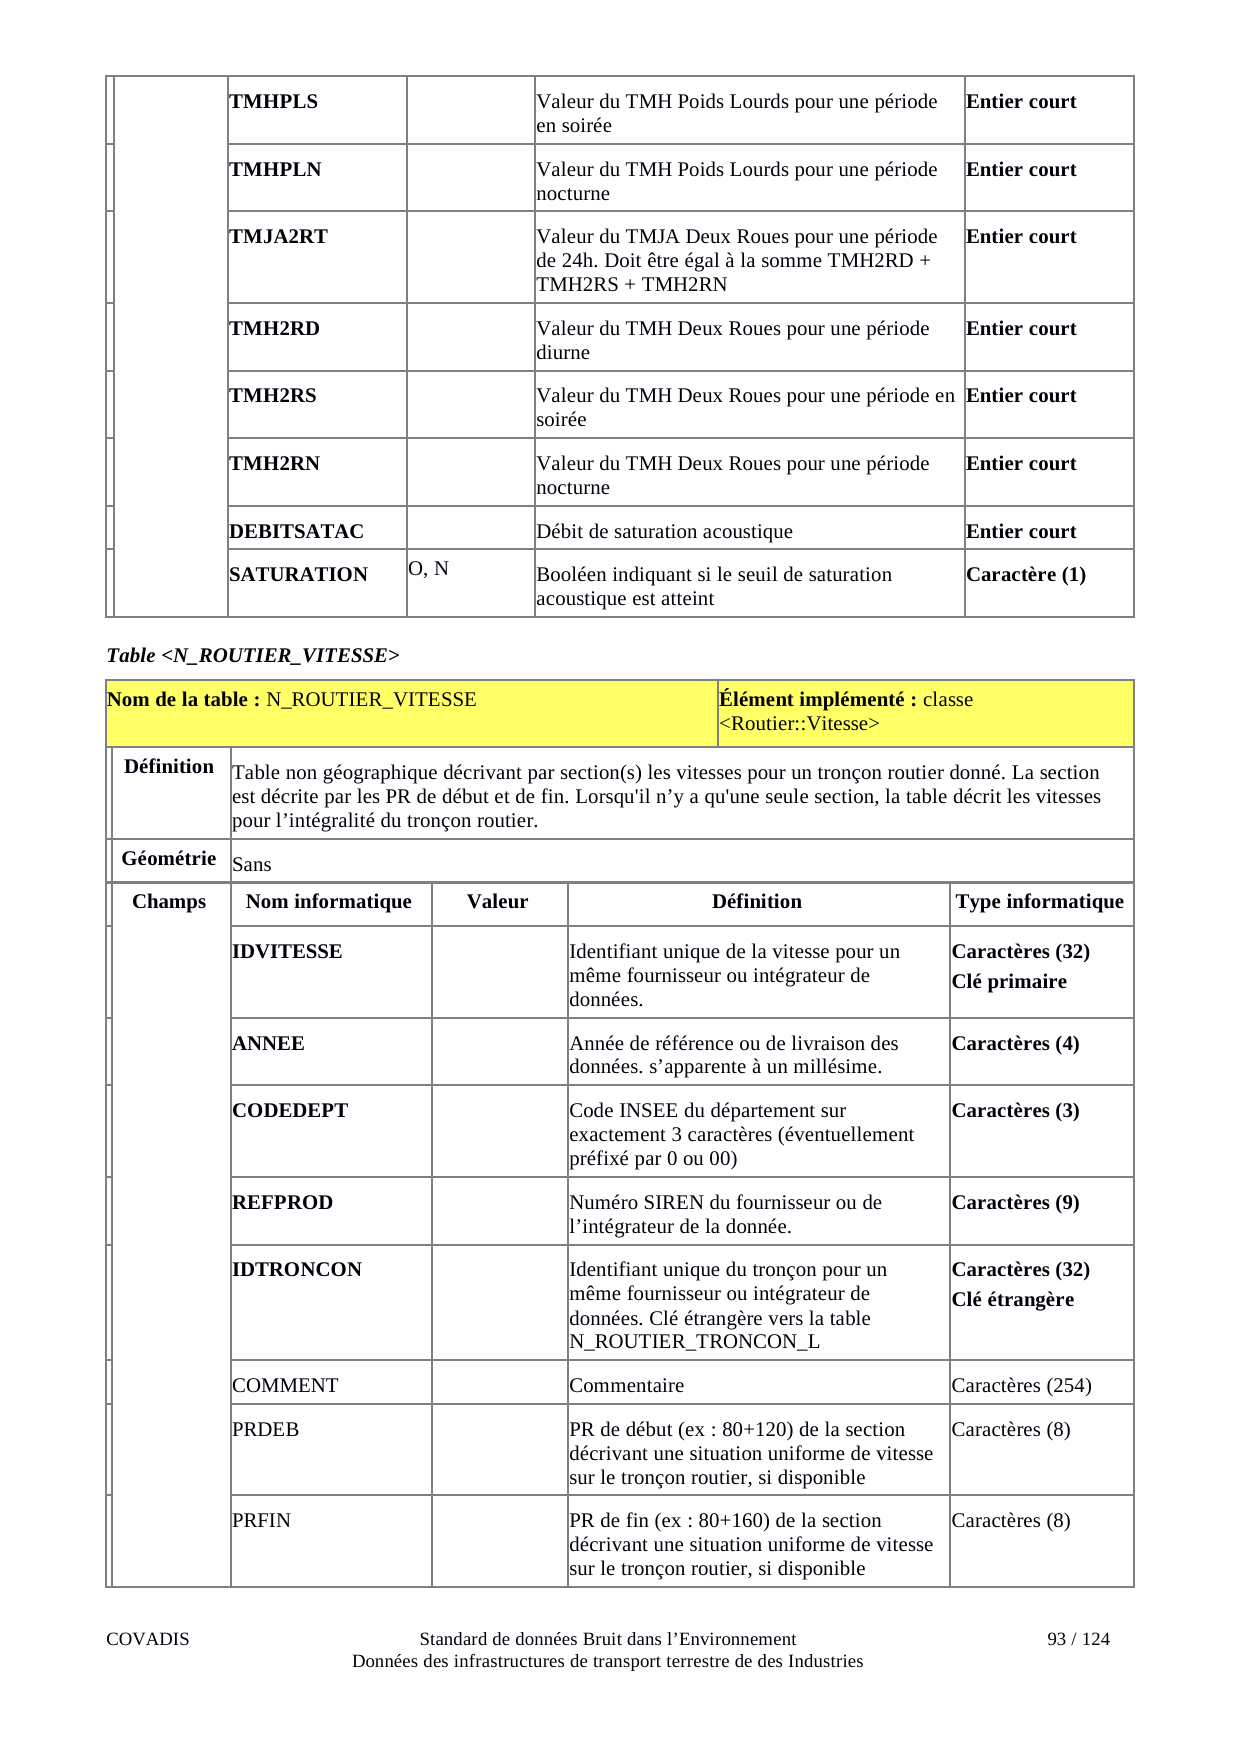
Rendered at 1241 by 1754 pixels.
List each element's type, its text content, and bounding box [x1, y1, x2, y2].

table_cell [107, 1246, 111, 1359]
table_cell CODEDEPT [232, 1086, 431, 1176]
table_cell IDVITESSE [232, 927, 431, 1017]
table_cell [107, 1019, 111, 1084]
table_cell Année de référence ou de livraison des données. s’apparente à un millésime. [569, 1019, 949, 1084]
table_cell Numéro SIREN du fournisseur ou de l’intégrateur de la donnée. [569, 1178, 949, 1243]
table_cell [107, 1086, 111, 1176]
table_cell [107, 1361, 111, 1403]
table_cell [107, 1405, 111, 1494]
table_cell [115, 77, 227, 616]
table_cell [408, 507, 534, 548]
subtitle Table <N_ROUTIER_VITESSE> [106, 643, 1134, 667]
table_cell Entier court [966, 145, 1133, 210]
table_cell Caractère (1) [966, 550, 1133, 616]
table_cell ANNEE [232, 1019, 431, 1084]
table_cell Caractères (8) [951, 1405, 1133, 1494]
table_cell COMMENT [232, 1361, 431, 1403]
table_cell Caractères (3) [951, 1086, 1133, 1176]
table_cell [107, 748, 111, 838]
table_cell Caractères (8) [951, 1496, 1133, 1586]
table_cell [433, 1178, 567, 1243]
table_cell [408, 439, 534, 505]
table_cell Caractères (4) [951, 1019, 1133, 1084]
table_cell Identifiant unique de la vitesse pour un même fournisseur ou intégrateur de données. [569, 927, 949, 1017]
table_cell PRFIN [232, 1496, 431, 1586]
table_cell [433, 1496, 567, 1586]
table_cell [107, 77, 113, 143]
table_cell Valeur du TMH Deux Roues pour une période nocturne [536, 439, 964, 505]
table_cell [107, 840, 111, 881]
table_cell [107, 439, 113, 505]
table_cell PR de fin (ex : 80+160) de la section décrivant une situation uniforme de vitesse sur le tronçon routier, si disponible [569, 1496, 949, 1586]
table_cell Nom informatique [232, 884, 431, 925]
table_cell [433, 927, 567, 1017]
table_cell TMH2RN [229, 439, 406, 505]
table_cell Entier court [966, 212, 1133, 302]
table_cell Débit de saturation acoustique [536, 507, 964, 548]
table_cell Caractères (9) [951, 1178, 1133, 1243]
table_cell [408, 372, 534, 437]
table_cell Entier court [966, 304, 1133, 369]
table_cell Code INSEE du département sur exactement 3 caractères (éventuellement préfixé par 0 ou 00) [569, 1086, 949, 1176]
table_cell [433, 1019, 567, 1084]
table_cell Entier court [966, 372, 1133, 437]
table_cell Valeur [433, 884, 567, 925]
table_cell Valeur du TMH Deux Roues pour une période diurne [536, 304, 964, 369]
table_cell [408, 77, 534, 143]
table_cell [107, 372, 113, 437]
table_cell [408, 212, 534, 302]
table_cell Valeur du TMH Poids Lourds pour une période en soirée [536, 77, 964, 143]
table_cell Caractères (32) Clé primaire [951, 927, 1133, 1017]
table_cell Entier court [966, 439, 1133, 505]
table_cell Définition [569, 884, 949, 925]
table_cell [433, 1405, 567, 1494]
table_cell Valeur du TMH Poids Lourds pour une période nocturne [536, 145, 964, 210]
table_cell PR de début (ex : 80+120) de la section décrivant une situation uniforme de vitesse sur le tronçon routier, si disponible [569, 1405, 949, 1494]
table_cell Entier court [966, 77, 1133, 143]
table_cell Entier court [966, 507, 1133, 548]
table_cell [107, 212, 113, 302]
table_cell [107, 304, 113, 369]
table_cell [408, 145, 534, 210]
table_cell Valeur du TMJA Deux Roues pour une période de 24h. Doit être égal à la somme TMH2RD + TMH2RS + TMH2RN [536, 212, 964, 302]
table_cell TMJA2RT [229, 212, 406, 302]
table_cell [107, 145, 113, 210]
table_header Élément implémenté : classe <Routier::Vitesse> [719, 681, 1133, 746]
table_cell TMHPLS [229, 77, 406, 143]
table_cell [433, 1086, 567, 1176]
table_cell [433, 1361, 567, 1403]
table_cell DEBITSATAC [229, 507, 406, 548]
table_cell Champs [113, 884, 230, 1586]
table_cell [107, 507, 113, 548]
table_cell TMHPLN [229, 145, 406, 210]
table_cell Définition [113, 748, 230, 838]
table_cell O, N [408, 550, 534, 616]
table_cell [107, 1496, 111, 1586]
table_cell Sans [232, 840, 1133, 881]
table_cell Géométrie [113, 840, 230, 881]
table_header Nom de la table : N_ROUTIER_VITESSE [107, 681, 717, 746]
table_cell PRDEB [232, 1405, 431, 1494]
table_cell Caractères (254) [951, 1361, 1133, 1403]
table_cell Caractères (32) Clé étrangère [951, 1246, 1133, 1359]
table_cell [433, 1246, 567, 1359]
table_cell Valeur du TMH Deux Roues pour une période en soirée [536, 372, 964, 437]
table_cell TMH2RD [229, 304, 406, 369]
table_cell [107, 1178, 111, 1243]
table_cell Identifiant unique du tronçon pour un même fournisseur ou intégrateur de données. Clé étrangère vers la table N_ROUTIER_TRONCON_L [569, 1246, 949, 1359]
table_cell Booléen indiquant si le seuil de saturation acoustique est atteint [536, 550, 964, 616]
table_cell IDTRONCON [232, 1246, 431, 1359]
table_cell [107, 927, 111, 1017]
table_cell [107, 884, 111, 925]
table_cell [107, 550, 113, 616]
table_cell SATURATION [229, 550, 406, 616]
table_cell [408, 304, 534, 369]
table_cell Type informatique [951, 884, 1133, 925]
table_cell TMH2RS [229, 372, 406, 437]
table_cell Table non géographique décrivant par section(s) les vitesses pour un tronçon routier donné. La section est décrite par les PR de début et de fin. Lorsqu'il n’y a qu'une seule section, la table décrit les vitesses pour l’intégralité du tronçon routier. [232, 748, 1133, 838]
table_cell Commentaire [569, 1361, 949, 1403]
table_cell REFPROD [232, 1178, 431, 1243]
